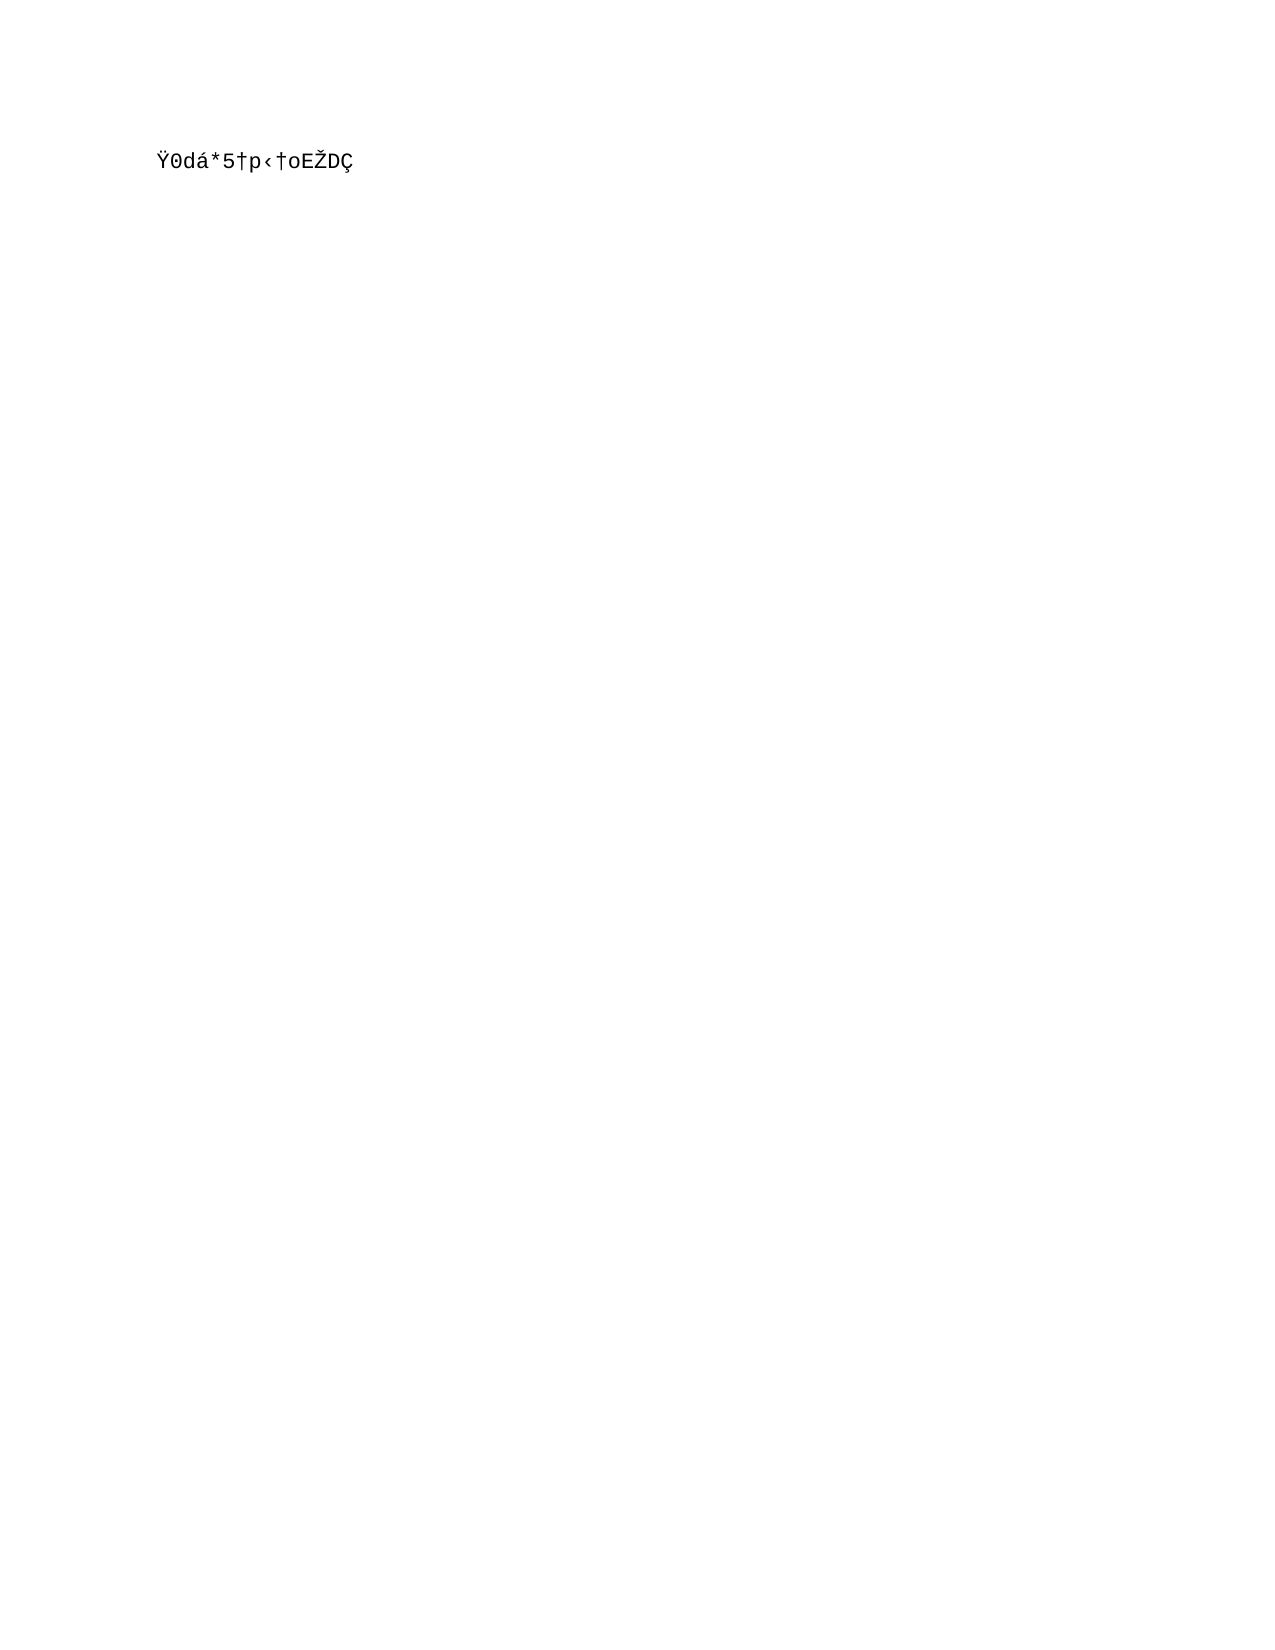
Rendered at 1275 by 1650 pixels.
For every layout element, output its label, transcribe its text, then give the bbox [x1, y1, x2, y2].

text Ÿ0dá*5†p‹†oEŽDÇ [156, 150, 1118, 175]
